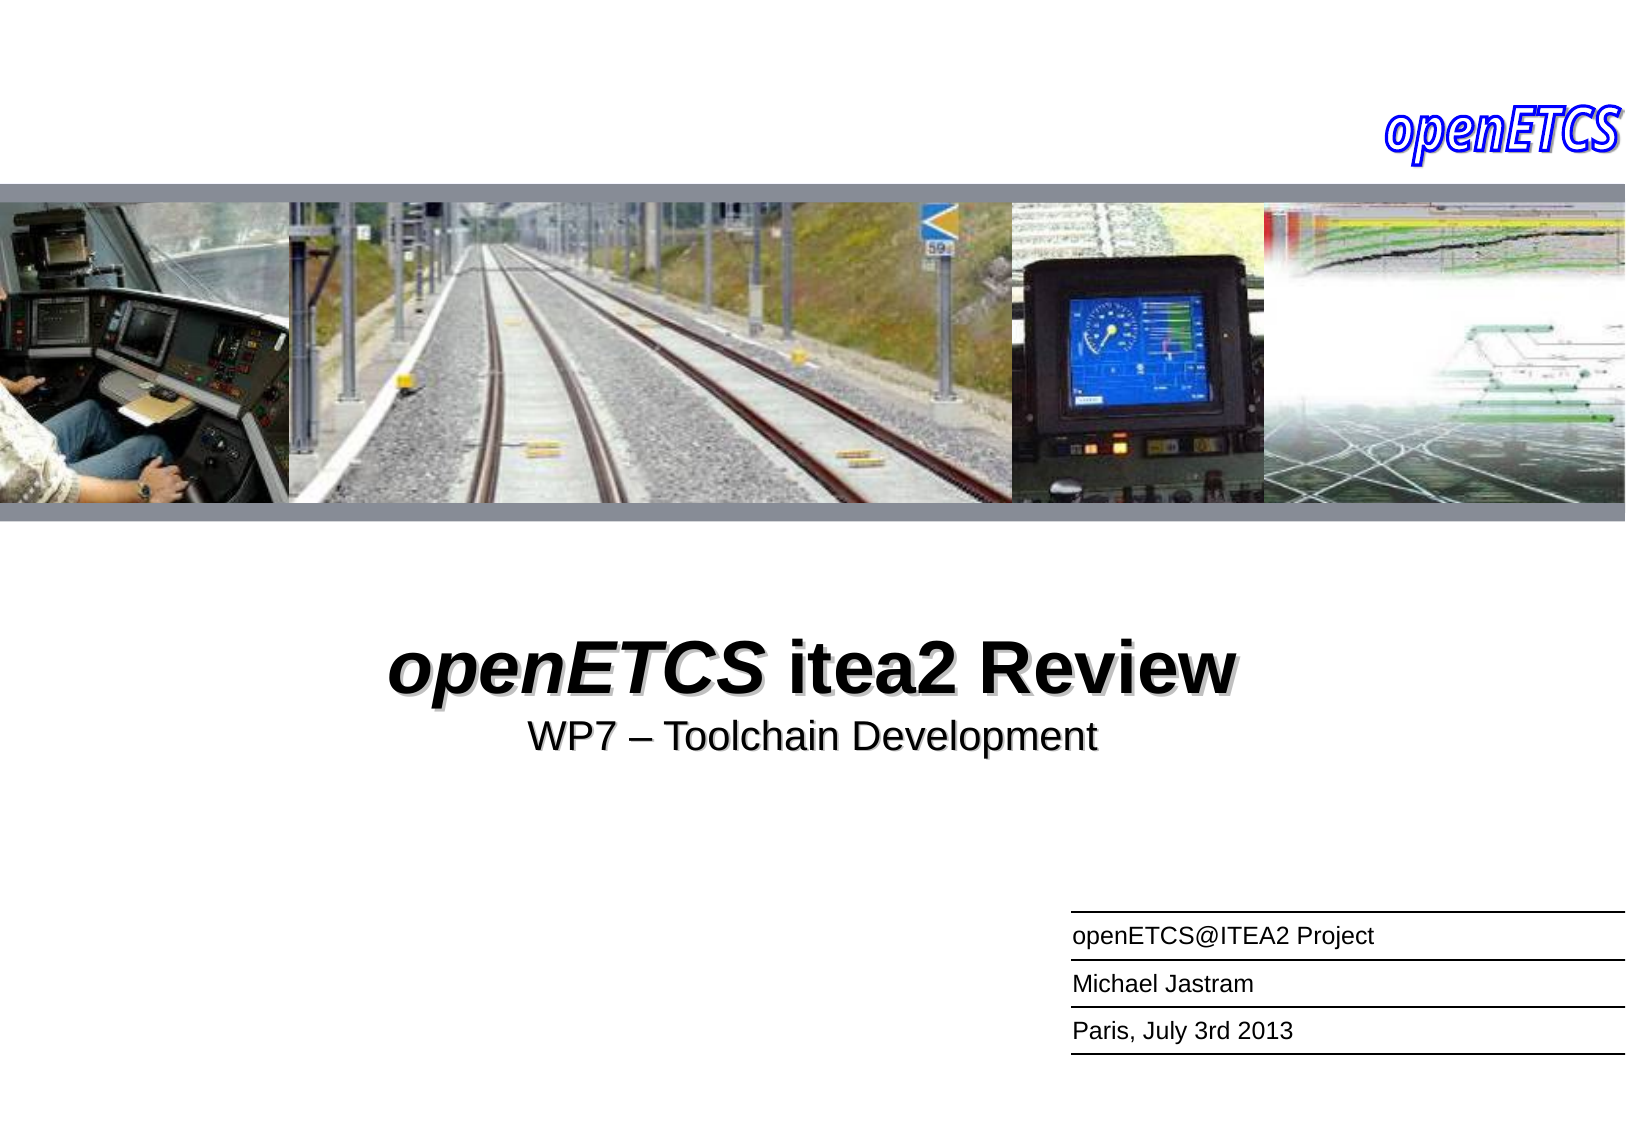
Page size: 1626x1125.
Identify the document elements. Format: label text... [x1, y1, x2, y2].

picture [0, 198, 1626, 513]
text_box Michael Jastram [1072, 964, 1625, 1000]
text_box Paris, July 3rd 2013 [1072, 1011, 1626, 1047]
text_box [0, 184, 1625, 203]
text_box openETCS@ITEA2 Project [1072, 916, 1626, 953]
text_box [0, 503, 1625, 522]
title openETCS itea2 Review WP7 – Toolchain Development [32, 599, 1593, 982]
